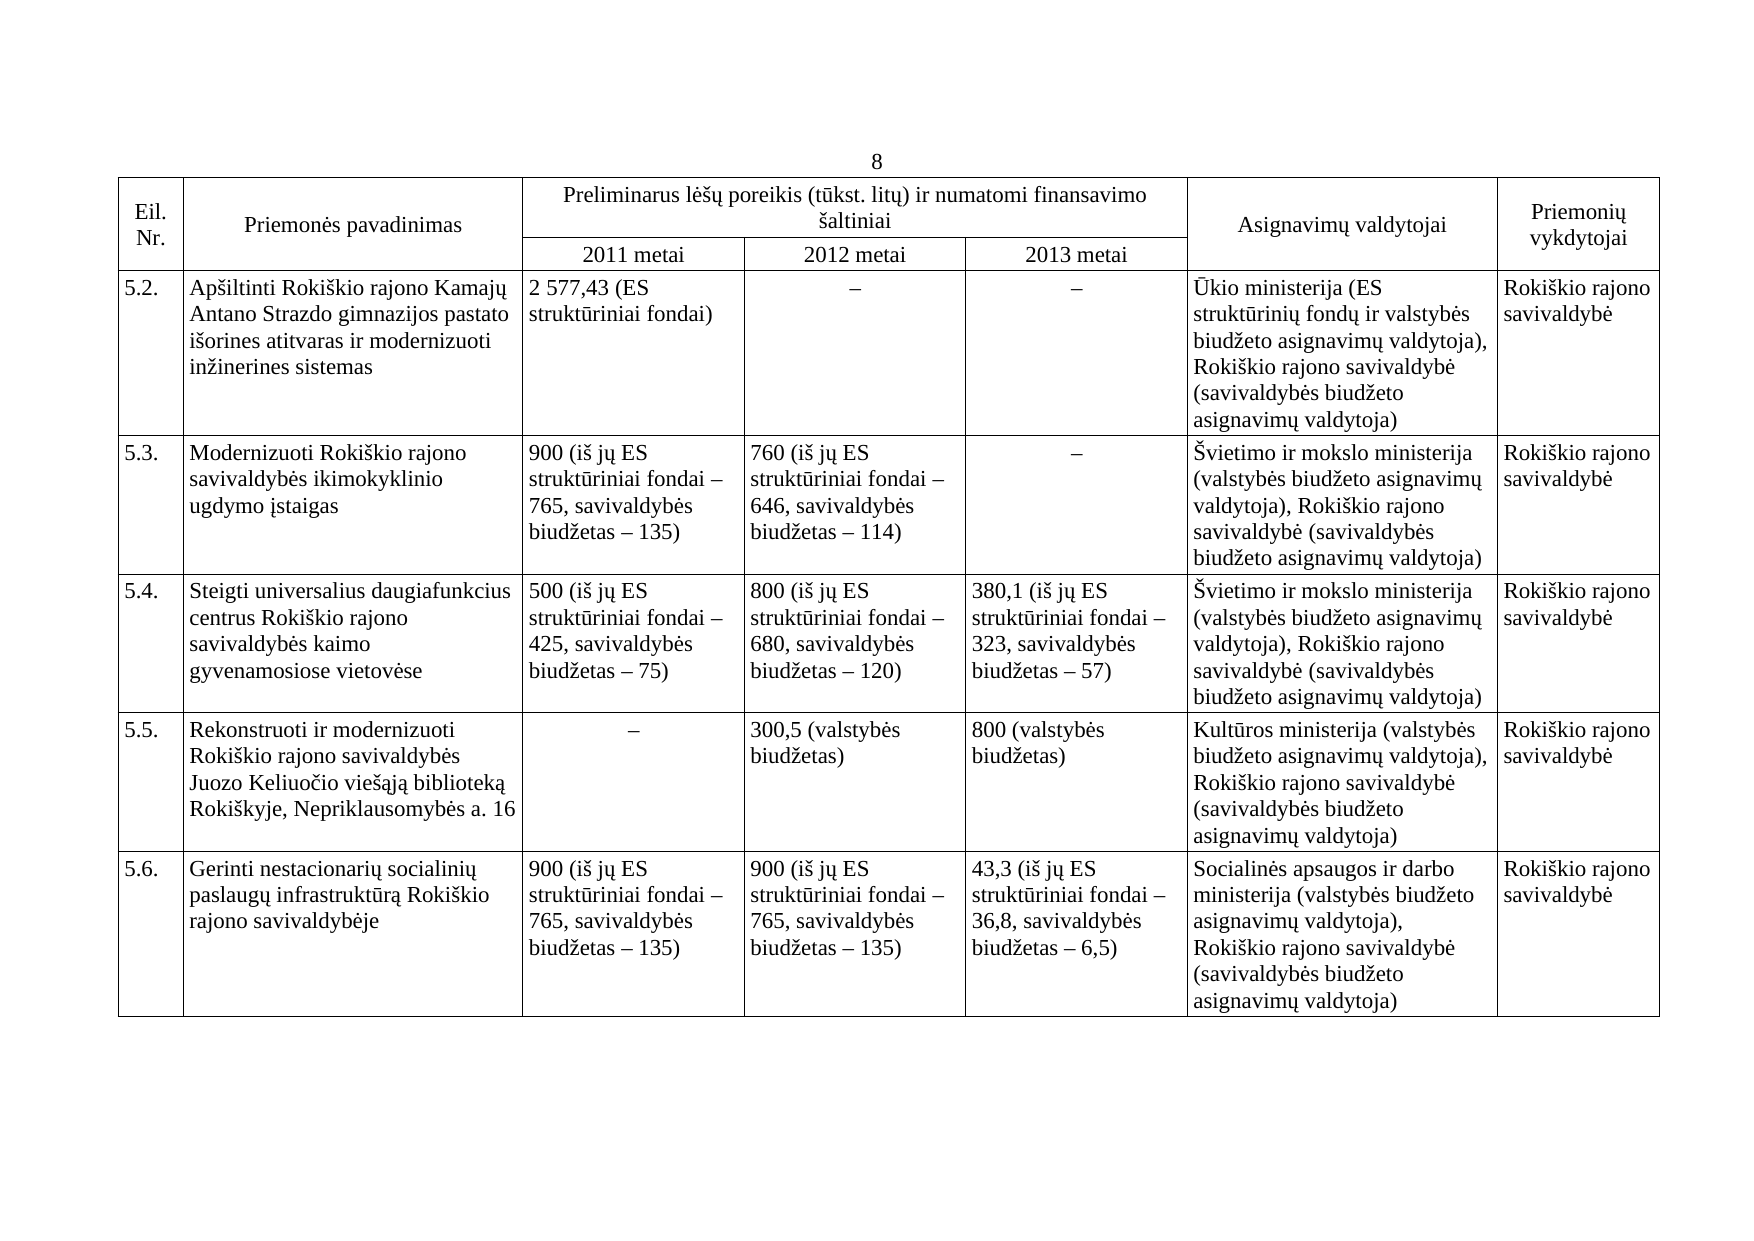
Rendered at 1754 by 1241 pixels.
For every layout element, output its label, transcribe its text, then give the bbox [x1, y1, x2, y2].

table_header Eil. Nr. [119, 178, 183, 270]
table_cell 500 (iš jų ES struktūriniai fondai – 425, savivaldybės biudžetas – 75) [523, 575, 744, 712]
table_header Priemonės pavadinimas [184, 178, 522, 270]
table_cell 900 (iš jų ES struktūriniai fondai – 765, savivaldybės biudžetas – 135) [523, 436, 744, 574]
table_cell 900 (iš jų ES struktūriniai fondai – 765, savivaldybės biudžetas – 135) [523, 852, 744, 1016]
table_cell – [523, 713, 744, 851]
table_cell 2012 metai [745, 238, 965, 270]
table_cell 5.3. [119, 436, 183, 574]
table_cell 760 (iš jų ES struktūriniai fondai – 646, savivaldybės biudžetas – 114) [745, 436, 965, 574]
table_header Preliminarus lėšų poreikis (tūkst. litų) ir numatomi finansavimo šaltiniai [523, 178, 1187, 237]
table_cell 5.6. [119, 852, 183, 1016]
table_cell 300,5 (valstybės biudžetas) [745, 713, 965, 851]
table_cell 5.5. [119, 713, 183, 851]
table_cell 2 577,43 (ES struktūriniai fondai) [523, 271, 744, 435]
table_cell Rekonstruoti ir modernizuoti Rokiškio rajono savivaldybės Juozo Keliuočio viešąją biblioteką Rokiškyje, Nepriklausomybės a. 16 [184, 713, 522, 851]
table_cell Modernizuoti Rokiškio rajono savivaldybės ikimokyklinio ugdymo įstaigas [184, 436, 522, 574]
table_header Priemonių vykdytojai [1498, 178, 1659, 270]
table_cell Švietimo ir mokslo ministerija (valstybės biudžeto asignavimų valdytoja), Rokiškio rajono savivaldybė (savivaldybės biudžeto asignavimų valdytoja) [1188, 436, 1497, 574]
table_cell 5.4. [119, 575, 183, 712]
table_cell Apšiltinti Rokiškio rajono Kamajų Antano Strazdo gimnazijos pastato išorines atitvaras ir modernizuoti inžinerines sistemas [184, 271, 522, 435]
table_cell Rokiškio rajono savivaldybė [1498, 852, 1659, 1016]
table_cell 800 (valstybės biudžetas) [966, 713, 1187, 851]
table_cell – [966, 436, 1187, 574]
table_cell Steigti universalius daugiafunkcius centrus Rokiškio rajono savivaldybės kaimo gyvenamosiose vietovėse [184, 575, 522, 712]
table_cell 380,1 (iš jų ES struktūriniai fondai – 323, savivaldybės biudžetas – 57) [966, 575, 1187, 712]
table_cell Ūkio ministerija (ES struktūrinių fondų ir valstybės biudžeto asignavimų valdytoja), Rokiškio rajono savivaldybė (savivaldybės biudžeto asignavimų valdytoja) [1188, 271, 1497, 435]
table_cell Socialinės apsaugos ir darbo ministerija (valstybės biudžeto asignavimų valdytoja), Rokiškio rajono savivaldybė (savivaldybės biudžeto asignavimų valdytoja) [1188, 852, 1497, 1016]
table_cell 800 (iš jų ES struktūriniai fondai – 680, savivaldybės biudžetas – 120) [745, 575, 965, 712]
table_cell Rokiškio rajono savivaldybė [1498, 575, 1659, 712]
table_cell Rokiškio rajono savivaldybė [1498, 436, 1659, 574]
table_cell 2011 metai [523, 238, 744, 270]
table_cell Švietimo ir mokslo ministerija (valstybės biudžeto asignavimų valdytoja), Rokiškio rajono savivaldybė (savivaldybės biudžeto asignavimų valdytoja) [1188, 575, 1497, 712]
table_header Asignavimų valdytojai [1188, 178, 1497, 270]
table_cell 2013 metai [966, 238, 1187, 270]
table_cell – [745, 271, 965, 435]
table_cell Rokiškio rajono savivaldybė [1498, 713, 1659, 851]
table_cell – [966, 271, 1187, 435]
table_cell Kultūros ministerija (valstybės biudžeto asignavimų valdytoja), Rokiškio rajono savivaldybė (savivaldybės biudžeto asignavimų valdytoja) [1188, 713, 1497, 851]
table_cell 5.2. [119, 271, 183, 435]
table_cell Gerinti nestacionarių socialinių paslaugų infrastruktūrą Rokiškio rajono savivaldybėje [184, 852, 522, 1016]
table_cell 900 (iš jų ES struktūriniai fondai – 765, savivaldybės biudžetas – 135) [745, 852, 965, 1016]
table_cell 43,3 (iš jų ES struktūriniai fondai – 36,8, savivaldybės biudžetas – 6,5) [966, 852, 1187, 1016]
table_cell Rokiškio rajono savivaldybė [1498, 271, 1659, 435]
